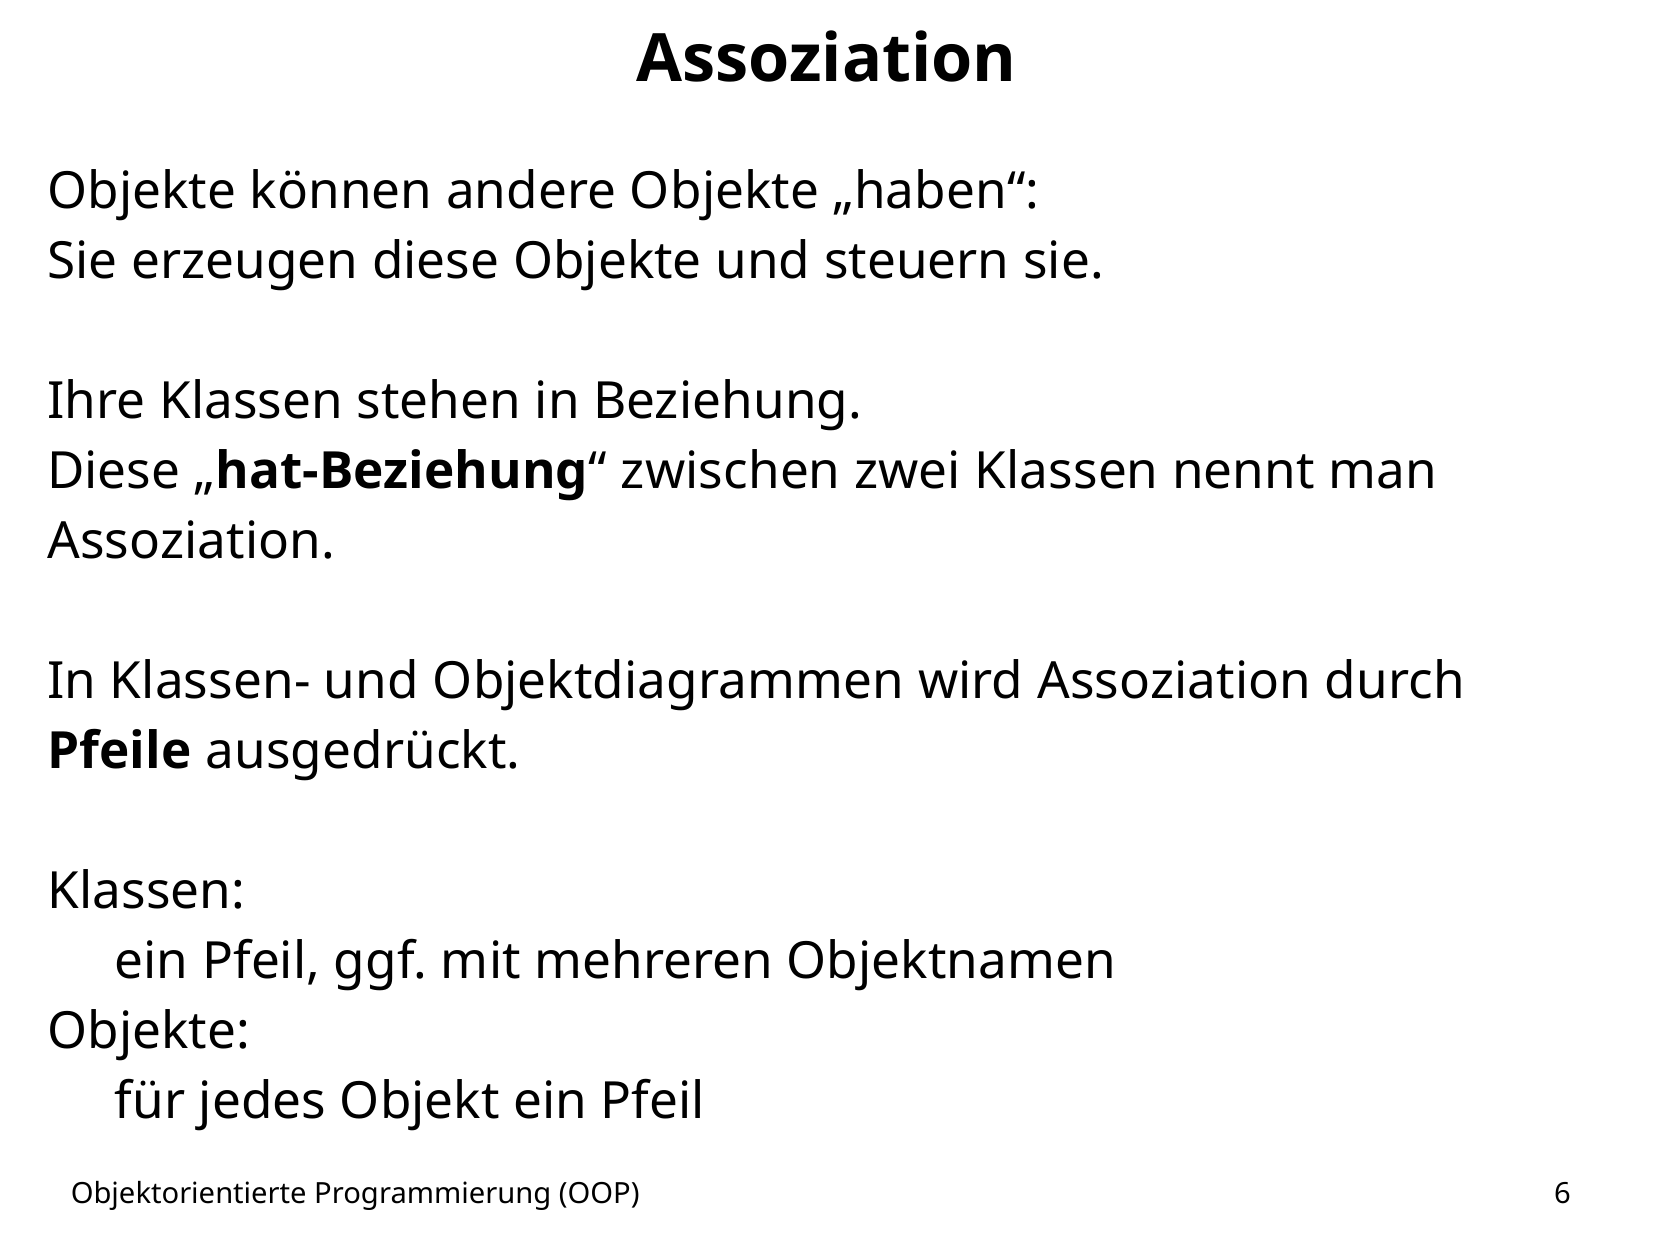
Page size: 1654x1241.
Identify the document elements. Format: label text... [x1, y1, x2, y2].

list Objekte können andere Objekte „haben“: Sie erzeugen diese Objekte und steuern sie. Ihre Klassen stehen in Beziehung. Diese „hat-Beziehung“ zwischen zwei Klassen nennt man Assoziation. In Klassen- und Objektdiagrammen wird Assoziation durch Pfeile ausgedrückt. Klassen: ein Pfeil, ggf. mit mehreren Objektnamen Objekte: für jedes Objekt ein Pfeil [47, 153, 1619, 1134]
title Assoziation [0, 5, 1654, 107]
